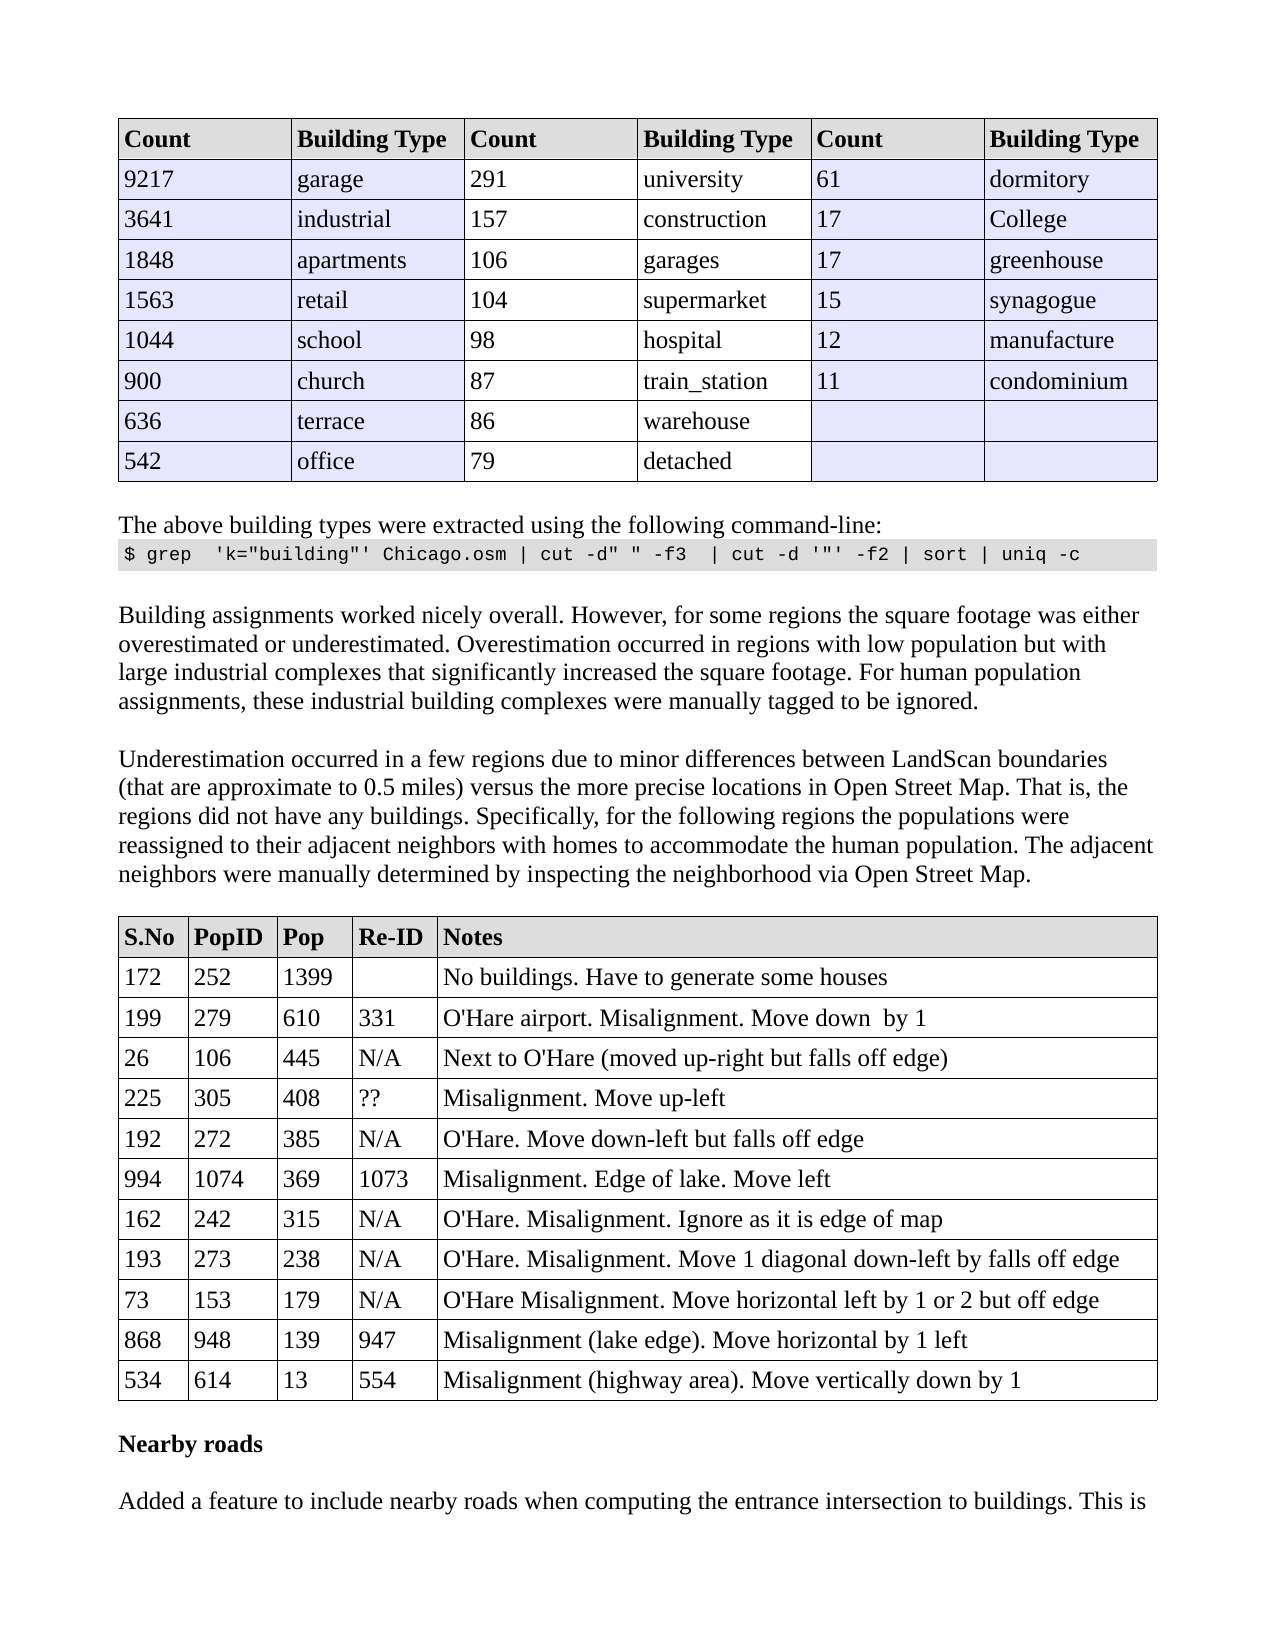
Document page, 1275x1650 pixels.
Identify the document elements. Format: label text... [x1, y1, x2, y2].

table_header Pop [278, 917, 352, 957]
table_cell school [292, 321, 464, 360]
table_cell 192 [119, 1119, 188, 1158]
table_cell 369 [278, 1159, 352, 1198]
table_cell O'Hare. Misalignment. Ignore as it is edge of map [438, 1200, 1157, 1239]
table_cell 3641 [119, 200, 291, 239]
table_cell 408 [278, 1079, 352, 1118]
table_cell 162 [119, 1200, 188, 1239]
table_cell 11 [812, 361, 984, 400]
table_header Building Type [292, 119, 464, 158]
table_cell N/A [353, 1200, 437, 1239]
table_cell N/A [353, 1038, 437, 1077]
table_cell 331 [353, 998, 437, 1037]
table_cell 199 [119, 998, 188, 1037]
table_cell 252 [189, 958, 277, 997]
table_header Count [465, 119, 637, 158]
text Added a feature to include nearby roads when computing the entrance intersection to buildings. This is [118, 1486, 1157, 1515]
table_cell 273 [189, 1240, 277, 1279]
table_cell university [638, 160, 811, 199]
table_cell 636 [119, 401, 291, 441]
table_header Building Type [638, 119, 811, 158]
table_cell retail [292, 280, 464, 320]
table_cell 868 [119, 1320, 188, 1360]
table_cell 315 [278, 1200, 352, 1239]
table_cell 153 [189, 1280, 277, 1319]
table_cell 305 [189, 1079, 277, 1118]
table_cell 542 [119, 442, 291, 481]
table_cell industrial [292, 200, 464, 239]
table_cell 1399 [278, 958, 352, 997]
table_cell 13 [278, 1361, 352, 1400]
table_cell church [292, 361, 464, 400]
table_cell 225 [119, 1079, 188, 1118]
table_cell [353, 958, 437, 997]
text Underestimation occurred in a few regions due to minor differences between LandScan boundaries (that are approximate to 0.5 miles) versus the more precise locations in Open Street Map. That is, the regions did not have any buildings. Specifically, for the following regions the populations were reassigned to their adjacent neighbors with homes to accommodate the human population. The adjacent neighbors were manually determined by inspecting the neighborhood via Open Street Map. [118, 744, 1157, 887]
table_cell O'Hare. Misalignment. Move 1 diagonal down-left by falls off edge [438, 1240, 1157, 1279]
text Building assignments worked nicely overall. However, for some regions the square footage was either overestimated or underestimated. Overestimation occurred in regions with low population but with large industrial complexes that significantly increased the square footage. For human population assignments, these industrial building complexes were manually tagged to be ignored. [118, 600, 1157, 715]
table_cell 73 [119, 1280, 188, 1319]
table_cell hospital [638, 321, 811, 360]
table_cell 947 [353, 1320, 437, 1360]
table_cell office [292, 442, 464, 481]
table_cell 87 [465, 361, 637, 400]
table_cell apartments [292, 240, 464, 279]
table_cell manufacture [985, 321, 1157, 360]
table_cell Misalignment (highway area). Move vertically down by 1 [438, 1361, 1157, 1400]
table_cell synagogue [985, 280, 1157, 320]
table_cell 242 [189, 1200, 277, 1239]
table_cell garage [292, 160, 464, 199]
table_cell 17 [812, 240, 984, 279]
table_cell 1074 [189, 1159, 277, 1198]
table_cell O'Hare airport. Misalignment. Move down by 1 [438, 998, 1157, 1037]
table_cell warehouse [638, 401, 811, 441]
table_cell 61 [812, 160, 984, 199]
table_cell O'Hare. Move down-left but falls off edge [438, 1119, 1157, 1158]
table_cell Misalignment. Move up-left [438, 1079, 1157, 1118]
table_cell N/A [353, 1119, 437, 1158]
table_cell 534 [119, 1361, 188, 1400]
table_cell dormitory [985, 160, 1157, 199]
table_header Re-ID [353, 917, 437, 957]
table_header Notes [438, 917, 1157, 957]
table_header Building Type [985, 119, 1157, 158]
table_cell 104 [465, 280, 637, 320]
table_cell 279 [189, 998, 277, 1037]
table_header Count [812, 119, 984, 158]
table_cell train_station [638, 361, 811, 400]
table_cell 238 [278, 1240, 352, 1279]
table_cell terrace [292, 401, 464, 441]
table_cell 610 [278, 998, 352, 1037]
table_cell [812, 401, 984, 441]
table_cell ?? [353, 1079, 437, 1118]
table_header $ grep 'k="building"' Chicago.osm | cut -d" " -f3 | cut -d '"' -f2 | sort | uniq -c [118, 539, 1157, 571]
table_cell construction [638, 200, 811, 239]
table_cell N/A [353, 1280, 437, 1319]
table_cell 994 [119, 1159, 188, 1198]
table_cell 26 [119, 1038, 188, 1077]
table_cell 106 [465, 240, 637, 279]
table_cell 157 [465, 200, 637, 239]
table_cell 1073 [353, 1159, 437, 1198]
table_cell 1848 [119, 240, 291, 279]
table_cell Misalignment (lake edge). Move horizontal by 1 left [438, 1320, 1157, 1360]
table_cell detached [638, 442, 811, 481]
table_cell 272 [189, 1119, 277, 1158]
table_cell [812, 442, 984, 481]
table_cell 554 [353, 1361, 437, 1400]
table_cell College [985, 200, 1157, 239]
table_cell 385 [278, 1119, 352, 1158]
table_cell 445 [278, 1038, 352, 1077]
table_cell 948 [189, 1320, 277, 1360]
table_cell 15 [812, 280, 984, 320]
table_cell [985, 401, 1157, 441]
table_cell 17 [812, 200, 984, 239]
table_cell 9217 [119, 160, 291, 199]
table_header Count [119, 119, 291, 158]
table_cell 79 [465, 442, 637, 481]
table_cell 193 [119, 1240, 188, 1279]
table_cell Next to O'Hare (moved up-right but falls off edge) [438, 1038, 1157, 1077]
table_cell 179 [278, 1280, 352, 1319]
table_cell 12 [812, 321, 984, 360]
table_cell O'Hare Misalignment. Move horizontal left by 1 or 2 but off edge [438, 1280, 1157, 1319]
table_cell supermarket [638, 280, 811, 320]
table_cell Misalignment. Edge of lake. Move left [438, 1159, 1157, 1198]
text The above building types were extracted using the following command-line: [118, 510, 1157, 538]
table_cell 291 [465, 160, 637, 199]
table_header S.No [119, 917, 188, 957]
table_cell No buildings. Have to generate some houses [438, 958, 1157, 997]
table_cell [985, 442, 1157, 481]
table_cell 98 [465, 321, 637, 360]
table_cell 86 [465, 401, 637, 441]
table_header PopID [189, 917, 277, 957]
table_cell 1044 [119, 321, 291, 360]
table_cell N/A [353, 1240, 437, 1279]
table_cell 614 [189, 1361, 277, 1400]
table_cell greenhouse [985, 240, 1157, 279]
table_cell 106 [189, 1038, 277, 1077]
table_cell 139 [278, 1320, 352, 1360]
text Nearby roads [118, 1429, 1157, 1458]
table_cell condominium [985, 361, 1157, 400]
table_cell garages [638, 240, 811, 279]
table_cell 1563 [119, 280, 291, 320]
table_cell 900 [119, 361, 291, 400]
table_cell 172 [119, 958, 188, 997]
